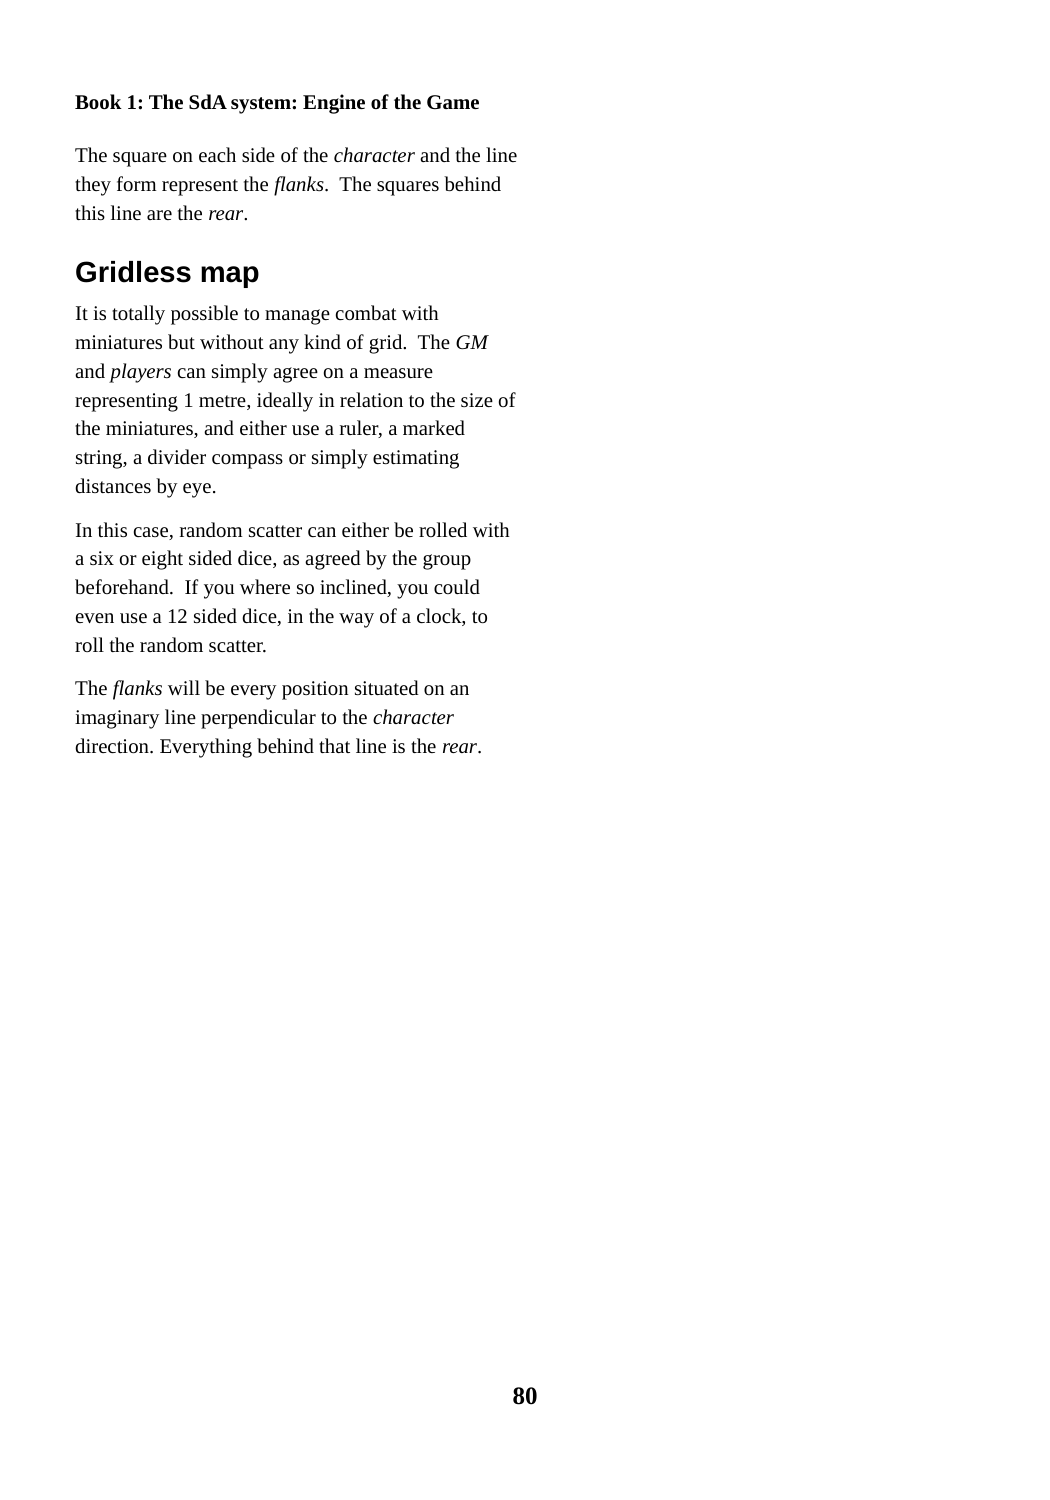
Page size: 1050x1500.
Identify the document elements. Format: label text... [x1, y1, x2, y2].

subtitle Gridless map [75, 255, 522, 288]
text The flanks will be every position situated on an imaginary line perpendicular to the character direction. Everything behind that line is the rear. [75, 676, 522, 758]
text The square on each side of the character and the line they form represent the flanks. The squares behind this line are the rear. [75, 143, 522, 225]
text In this case, random scatter can either be rolled with a six or eight sided dice, as agreed by the group beforehand. If you where so inclined, you could even use a 12 sided dice, in the way of a clock, to roll the random scatter. [75, 517, 522, 657]
text It is totally possible to manage combat with miniatures but without any kind of grid. The GM and players can simply agree on a measure representing 1 metre, ideally in relation to the size of the miniatures, and either use a ruler, a marked string, a divider compass or simply estimating distances by eye. [75, 301, 522, 498]
